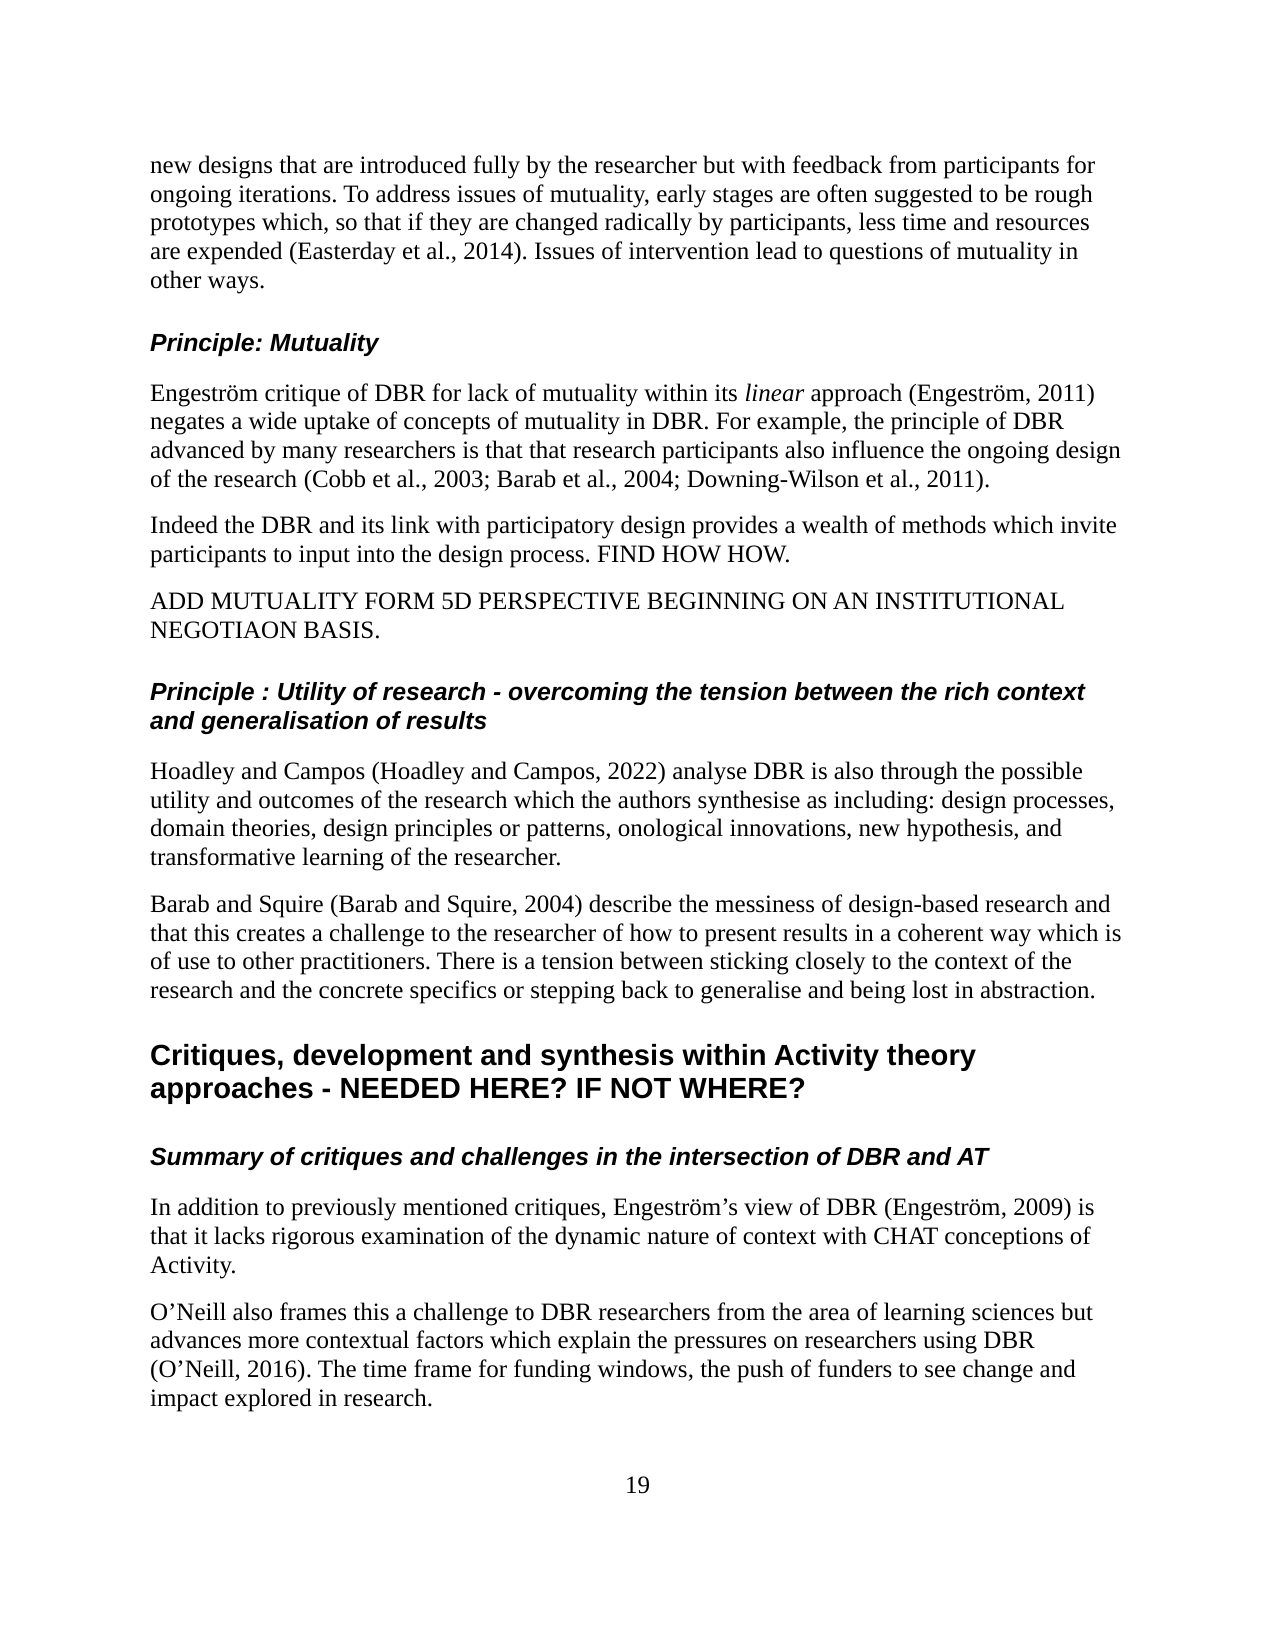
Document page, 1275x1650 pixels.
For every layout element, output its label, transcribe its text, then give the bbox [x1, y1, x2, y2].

text new designs that are introduced fully by the researcher but with feedback from participants for ongoing iterations. To address issues of mutuality, early stages are often suggested to be rough prototypes which, so that if they are changed radically by participants, less time and resources are expended (Easterday et al., 2014). Issues of intervention lead to questions of mutuality in other ways. [150, 150, 1125, 294]
text ADD MUTUALITY FORM 5D PERSPECTIVE BEGINNING ON AN INSTITUTIONAL NEGOTIAON BASIS. [150, 586, 1125, 643]
subtitle Critiques, development and synthesis within Activity theory approaches - NEEDED HERE? IF NOT WHERE? [150, 1038, 1125, 1105]
text Hoadley and Campos (Hoadley and Campos, 2022) analyse DBR is also through the possible utility and outcomes of the research which the authors synthesise as including: design processes, domain theories, design principles or patterns, onological innovations, new hypothesis, and transformative learning of the researcher. [150, 756, 1125, 871]
text Engeström critique of DBR for lack of mutuality within its linear approach (Engeström, 2011) negates a wide uptake of concepts of mutuality in DBR. For example, the principle of DBR advanced by many researchers is that that research participants also influence the ongoing design of the research (Cobb et al., 2003; Barab et al., 2004; Downing-Wilson et al., 2011). [150, 378, 1125, 493]
subtitle Principle: Mutuality [150, 328, 1125, 356]
subtitle Summary of critiques and challenges in the intersection of DBR and AT [150, 1142, 1125, 1171]
text In addition to previously mentioned critiques, Engeström’s view of DBR (Engeström, 2009) is that it lacks rigorous examination of the dynamic nature of context with CHAT conceptions of Activity. [150, 1192, 1125, 1279]
subtitle Principle : Utility of research - overcoming the tension between the rich context and generalisation of results [150, 677, 1125, 734]
text O’Neill also frames this a challenge to DBR researchers from the area of learning sciences but advances more contextual factors which explain the pressures on researchers using DBR (O’Neill, 2016). The time frame for funding windows, the push of funders to see change and impact explored in research. [150, 1297, 1125, 1412]
text Barab and Squire (Barab and Squire, 2004) describe the messiness of design-based research and that this creates a challenge to the researcher of how to present results in a coherent way which is of use to other practitioners. There is a tension between sticking closely to the context of the research and the concrete specifics or stepping back to generalise and being lost in abstraction. [150, 889, 1125, 1004]
text Indeed the DBR and its link with participatory design provides a wealth of methods which invite participants to input into the design process. FIND HOW HOW. [150, 511, 1125, 568]
